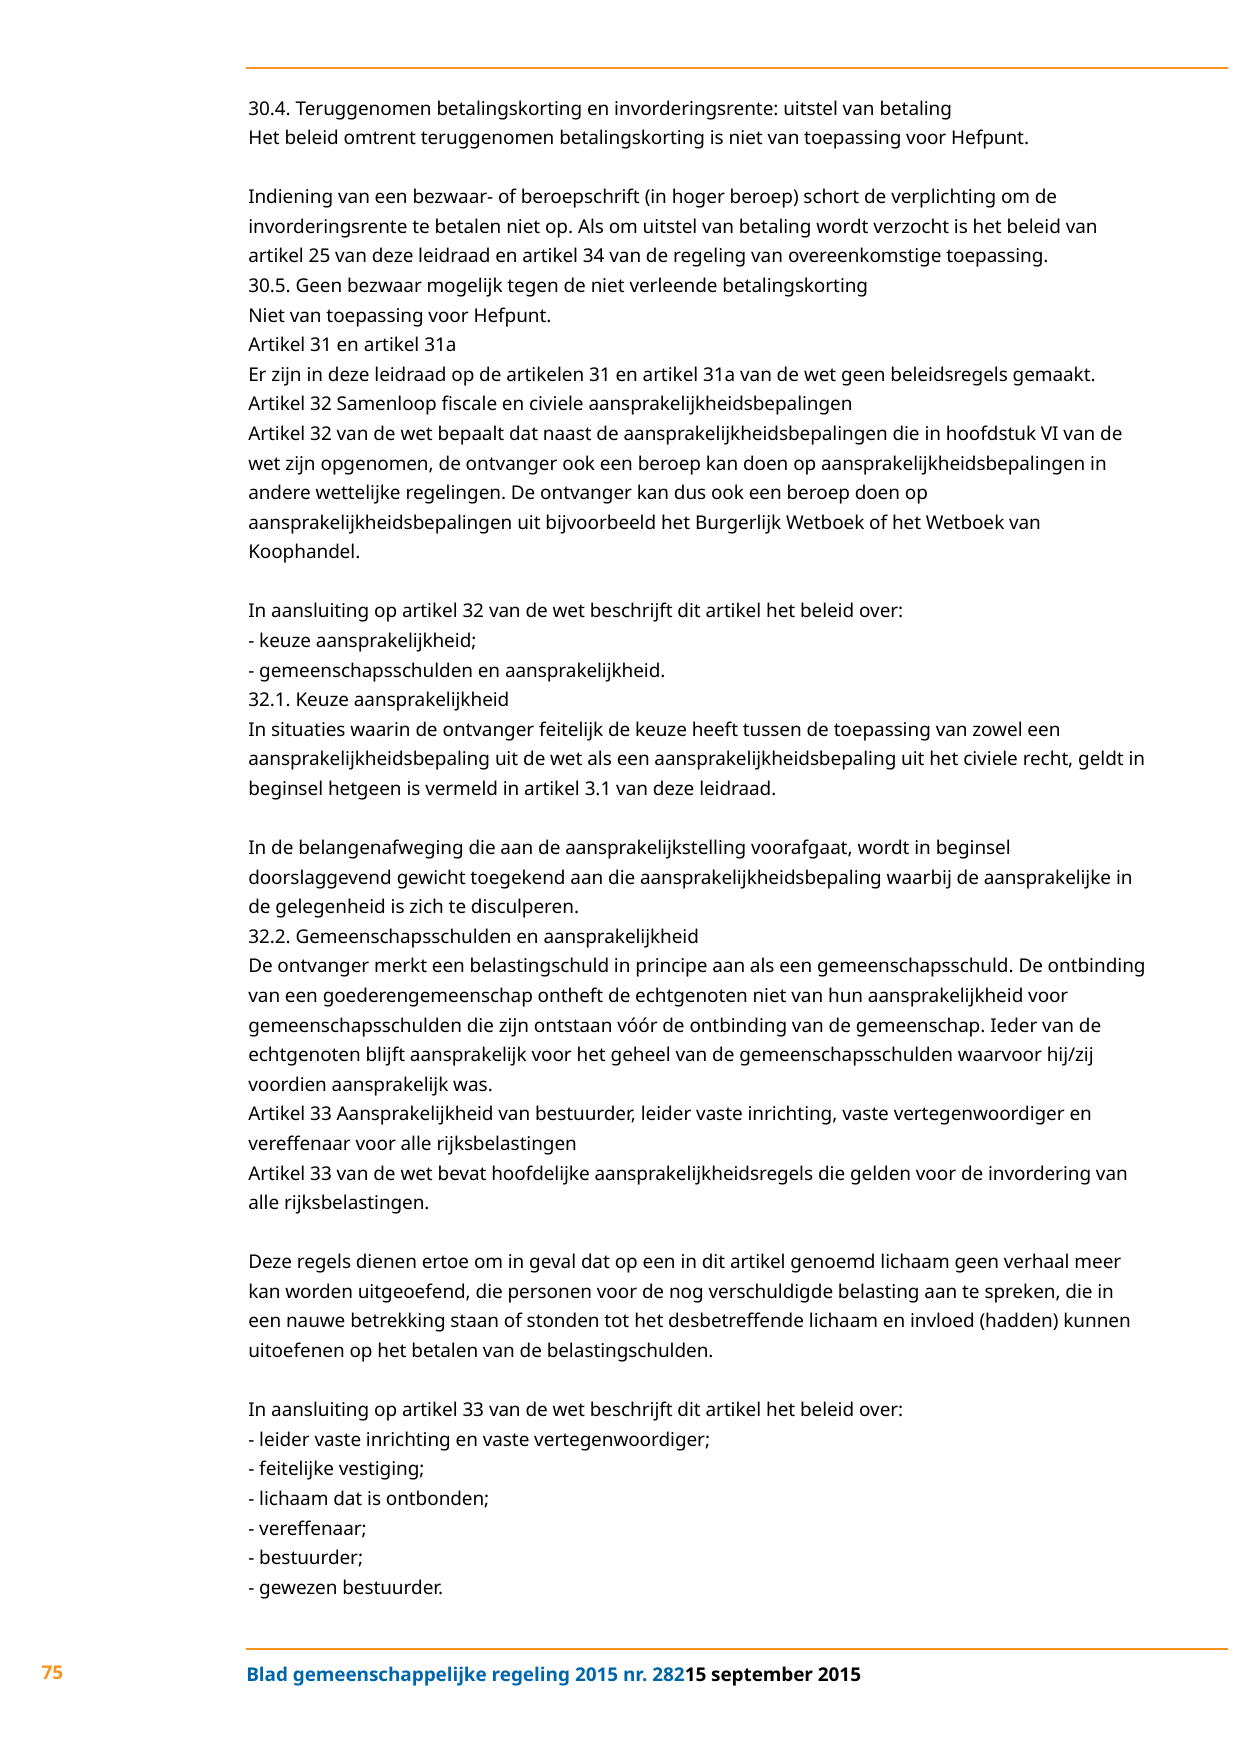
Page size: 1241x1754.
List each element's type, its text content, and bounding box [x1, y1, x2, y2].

text - gemeenschapsschulden en aansprakelijkheid. [248, 657, 1152, 683]
text - bestuurder; [248, 1544, 1152, 1570]
text In aansluiting op artikel 32 van de wet beschrijft dit artikel het beleid over: [248, 598, 1152, 623]
text - feitelijke vestiging; [248, 1456, 1152, 1481]
text Indiening van een bezwaar- of beroepschrift (in hoger beroep) schort de verplichting om de invorderingsrente te betalen niet op. Als om uitstel van betaling wordt verzocht is het beleid van artikel 25 van deze leidraad en artikel 34 van de regeling van overeenkomstige toepassing. [248, 183, 1152, 268]
text - keuze aansprakelijkheid; [248, 627, 1152, 653]
text Deze regels dienen ertoe om in geval dat op een in dit artikel genoemd lichaam geen verhaal meer kan worden uitgeoefend, die personen voor de nog verschuldigde belasting aan te spreken, die in een nauwe betrekking staan of stonden tot het desbetreffende lichaam en invloed (hadden) kunnen uitoefenen op het betalen van de belastingschulden. [248, 1248, 1152, 1363]
picture [41, 47, 231, 172]
text Artikel 31 en artikel 31a [248, 331, 1152, 357]
text In aansluiting op artikel 33 van de wet beschrijft dit artikel het beleid over: [248, 1396, 1152, 1422]
text 30.5. Geen bezwaar mogelijk tegen de niet verleende betalingskorting [248, 272, 1152, 298]
text - vereffenaar; [248, 1515, 1152, 1541]
text Het beleid omtrent teruggenomen betalingskorting is niet van toepassing voor Hefpunt. [248, 124, 1152, 150]
text 32.2. Gemeenschapsschulden en aansprakelijkheid [248, 923, 1152, 949]
text - lichaam dat is ontbonden; [248, 1485, 1152, 1511]
text In de belangenafweging die aan de aansprakelijkstelling voorafgaat, wordt in beginsel doorslaggevend gewicht toegekend aan die aansprakelijkheidsbepaling waarbij de aansprakelijke in de gelegenheid is zich te disculperen. [248, 834, 1152, 919]
text De ontvanger merkt een belastingschuld in principe aan als een gemeenschapsschuld. De ontbinding van een goederengemeenschap ontheft de echtgenoten niet van hun aansprakelijkheid voor gemeenschapsschulden die zijn ontstaan vóór de ontbinding van de gemeenschap. Ieder van de echtgenoten blijft aansprakelijk voor het geheel van de gemeenschapsschulden waarvoor hij/zij voordien aansprakelijk was. [248, 953, 1152, 1097]
text Artikel 33 van de wet bevat hoofdelijke aansprakelijkheidsregels die gelden voor de invordering van alle rijksbelastingen. [248, 1160, 1152, 1215]
text 32.1. Keuze aansprakelijkheid [248, 686, 1152, 712]
text - gewezen bestuurder. [248, 1574, 1152, 1600]
text 30.4. Teruggenomen betalingskorting en invorderingsrente: uitstel van betaling [248, 95, 1152, 121]
text Artikel 33 Aansprakelijkheid van bestuurder, leider vaste inrichting, vaste vertegenwoordiger en vereffenaar voor alle rijksbelastingen [248, 1101, 1152, 1156]
text In situaties waarin de ontvanger feitelijk de keuze heeft tussen de toepassing van zowel een aansprakelijkheidsbepaling uit de wet als een aansprakelijkheidsbepaling uit het civiele recht, geldt in beginsel hetgeen is vermeld in artikel 3.1 van deze leidraad. [248, 716, 1152, 801]
text - leider vaste inrichting en vaste vertegenwoordiger; [248, 1426, 1152, 1452]
text Niet van toepassing voor Hefpunt. [248, 302, 1152, 328]
text Artikel 32 van de wet bepaalt dat naast de aansprakelijkheidsbepalingen die in hoofdstuk VI van de wet zijn opgenomen, de ontvanger ook een beroep kan doen op aansprakelijkheidsbepalingen in andere wettelijke regelingen. De ontvanger kan dus ook een beroep doen op aansprakelijkheidsbepalingen uit bijvoorbeeld het Burgerlijk Wetboek of het Wetboek van Koophandel. [248, 420, 1152, 564]
text Artikel 32 Samenloop fiscale en civiele aansprakelijkheidsbepalingen [248, 391, 1152, 416]
text Er zijn in deze leidraad op de artikelen 31 en artikel 31a van de wet geen beleidsregels gemaakt. [248, 361, 1152, 387]
